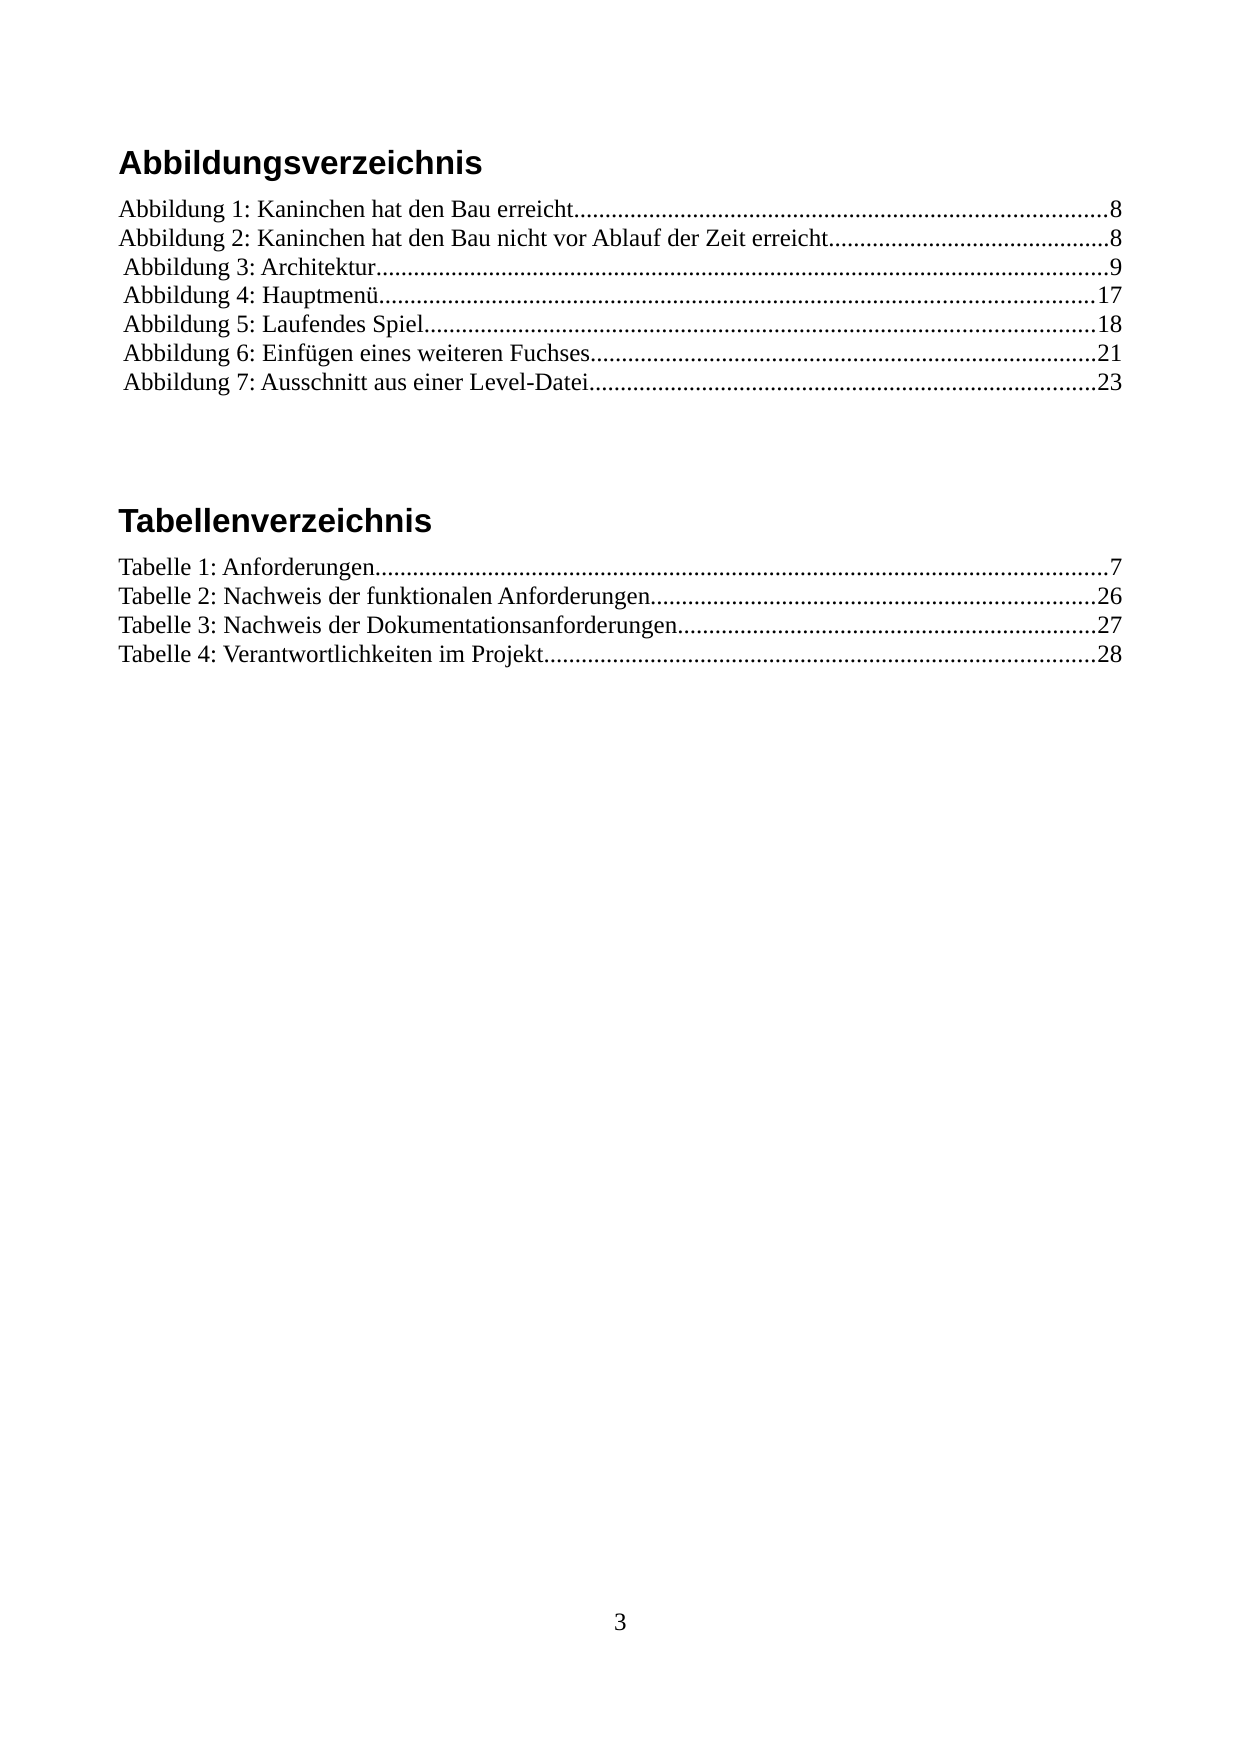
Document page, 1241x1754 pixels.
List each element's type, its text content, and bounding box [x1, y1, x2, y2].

text Tabelle 2: Nachweis der funktionalen Anforderungen 26 [118, 581, 1122, 610]
text Abbildung 6: Einfügen eines weiteren Fuchses 21 [118, 338, 1122, 367]
text Abbildung 1: Kaninchen hat den Bau erreicht 8 [118, 194, 1122, 223]
text Abbildung 4: Hauptmenü 17 [118, 280, 1122, 309]
text Abbildung 5: Laufendes Spiel 18 [118, 309, 1122, 338]
subtitle Tabellenverzeichnis [118, 501, 1122, 540]
subtitle Abbildungsverzeichnis [118, 143, 1122, 182]
text Abbildung 7: Ausschnitt aus einer Level-Datei 23 [118, 367, 1122, 395]
text Abbildung 2: Kaninchen hat den Bau nicht vor Ablauf der Zeit erreicht 8 [118, 223, 1122, 252]
text Tabelle 3: Nachweis der Dokumentationsanforderungen 27 [118, 610, 1122, 639]
text Abbildung 3: Architektur 9 [118, 252, 1122, 280]
text Tabelle 4: Verantwortlichkeiten im Projekt 28 [118, 639, 1122, 667]
text Tabelle 1: Anforderungen 7 [118, 552, 1122, 581]
